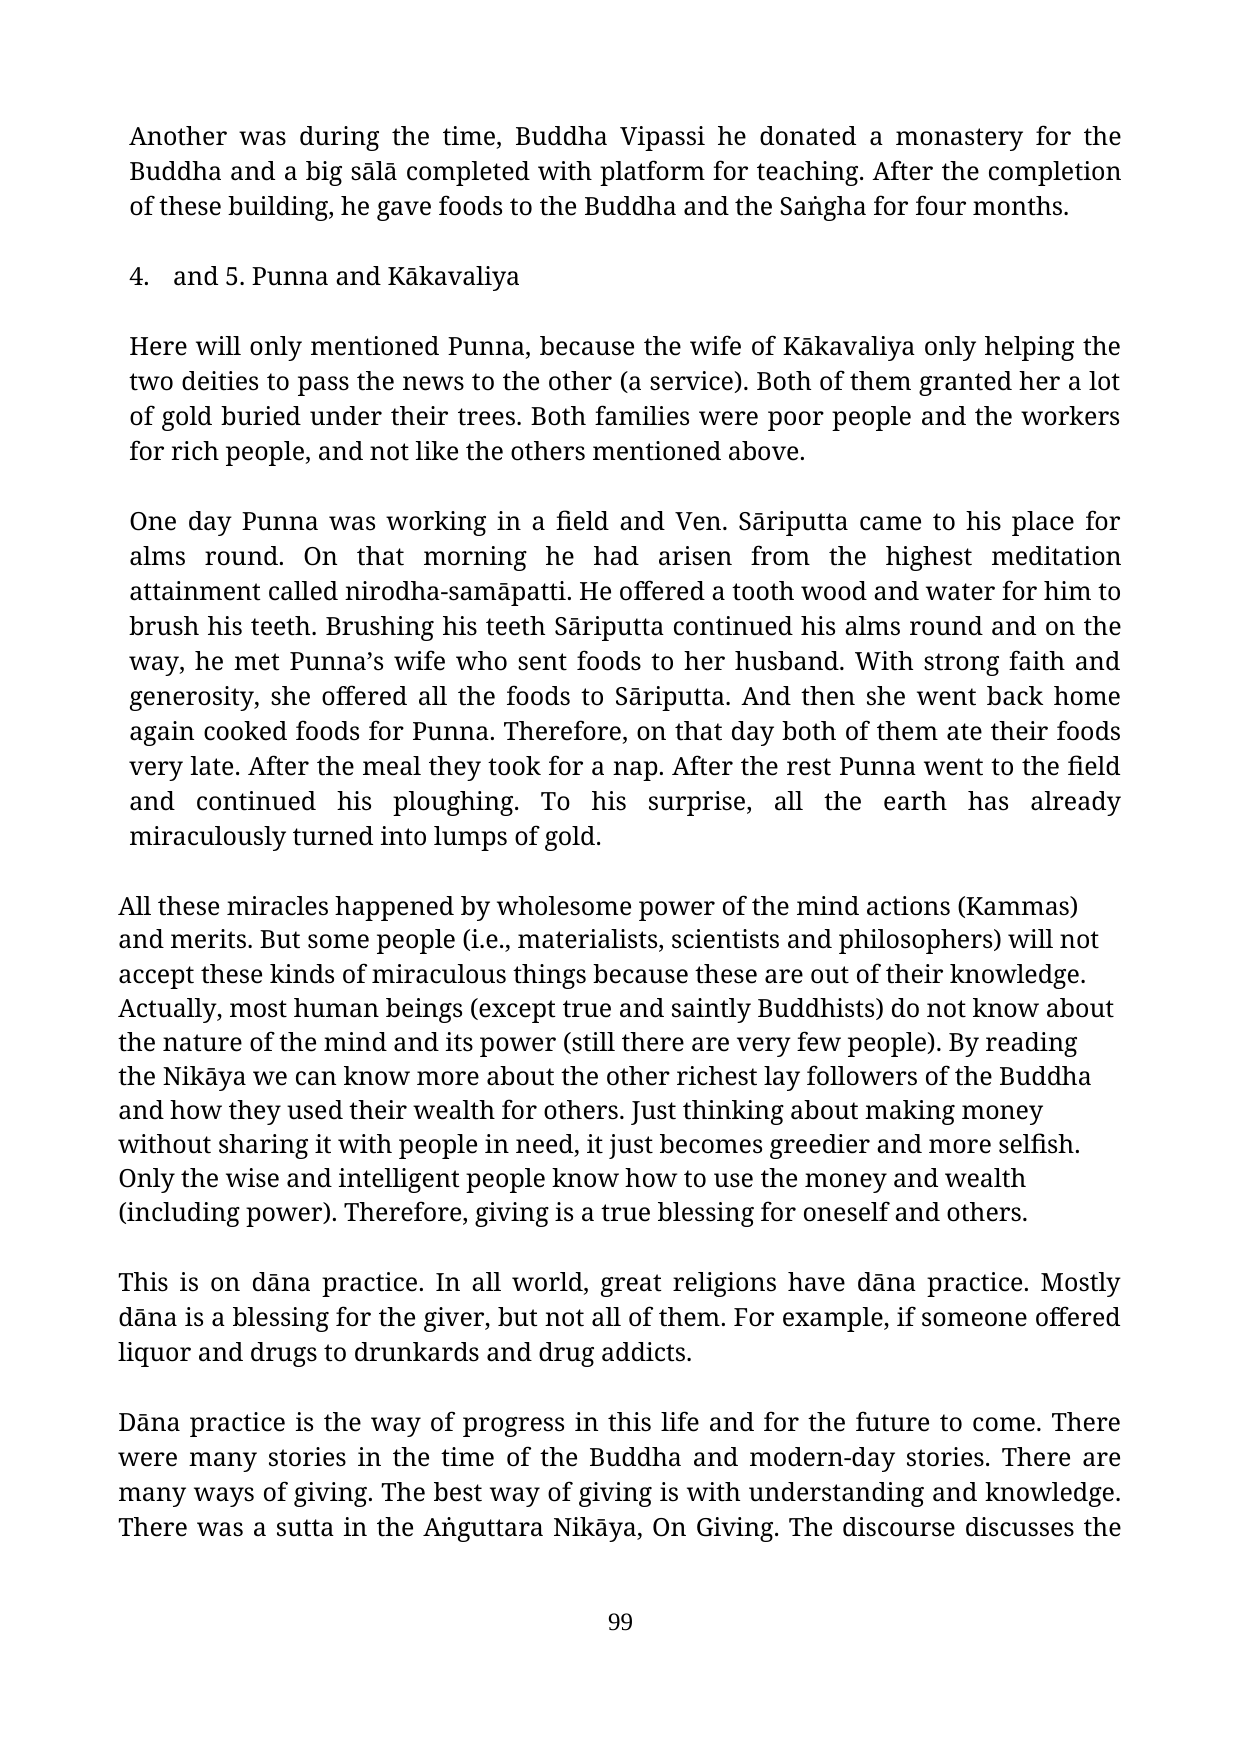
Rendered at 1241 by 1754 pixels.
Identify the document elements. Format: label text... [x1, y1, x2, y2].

list and 5. Punna and Kākavaliya [129, 258, 1122, 293]
text Another was during the time, Buddha Vipassi he donated a monastery for the Buddha and a big sālā completed with platform for teaching. After the completion of these building, he gave foods to the Buddha and the Saṅgha for four months. [129, 118, 1122, 223]
text All these miracles happened by wholesome power of the mind actions (Kammas) and merits. But some people (i.e., materialists, scientists and philosophers) will not accept these kinds of miraculous things because these are out of their knowledge. Actually, most human beings (except true and saintly Buddhists) do not know about the nature of the mind and its power (still there are very few people). By reading the Nikāya we can know more about the other richest lay followers of the Buddha and how they used their wealth for others. Just thinking about making money without sharing it with people in need, it just becomes greedier and more selfish. Only the wise and intelligent people know how to use the money and wealth (including power). Therefore, giving is a true blessing for oneself and others. [118, 888, 1122, 1229]
text Here will only mentioned Punna, because the wife of Kākavaliya only helping the two deities to pass the news to the other (a service). Both of them granted her a lot of gold buried under their trees. Both families were poor people and the workers for rich people, and not like the others mentioned above. [129, 328, 1122, 468]
text This is on dāna practice. In all world, great religions have dāna practice. Mostly dāna is a blessing for the giver, but not all of them. For example, if someone offered liquor and drugs to drunkards and drug addicts. Dāna practice is the way of progress in this life and for the future to come. There were many stories in the time of the Buddha and modern-day stories. There are many ways of giving. The best way of giving is with understanding and knowledge. There was a sutta in the Aṅguttara Nikāya, On Giving. The discourse discusses the [118, 1264, 1122, 1544]
text One day Punna was working in a field and Ven. Sāriputta came to his place for alms round. On that morning he had arisen from the highest meditation attainment called nirodha-samāpatti. He offered a tooth wood and water for him to brush his teeth. Brushing his teeth Sāriputta continued his alms round and on the way, he met Punna’s wife who sent foods to her husband. With strong faith and generosity, she offered all the foods to Sāriputta. And then she went back home again cooked foods for Punna. Therefore, on that day both of them ate their foods very late. After the meal they took for a nap. After the rest Punna went to the field and continued his ploughing. To his surprise, all the earth has already miraculously turned into lumps of gold. [129, 503, 1122, 853]
